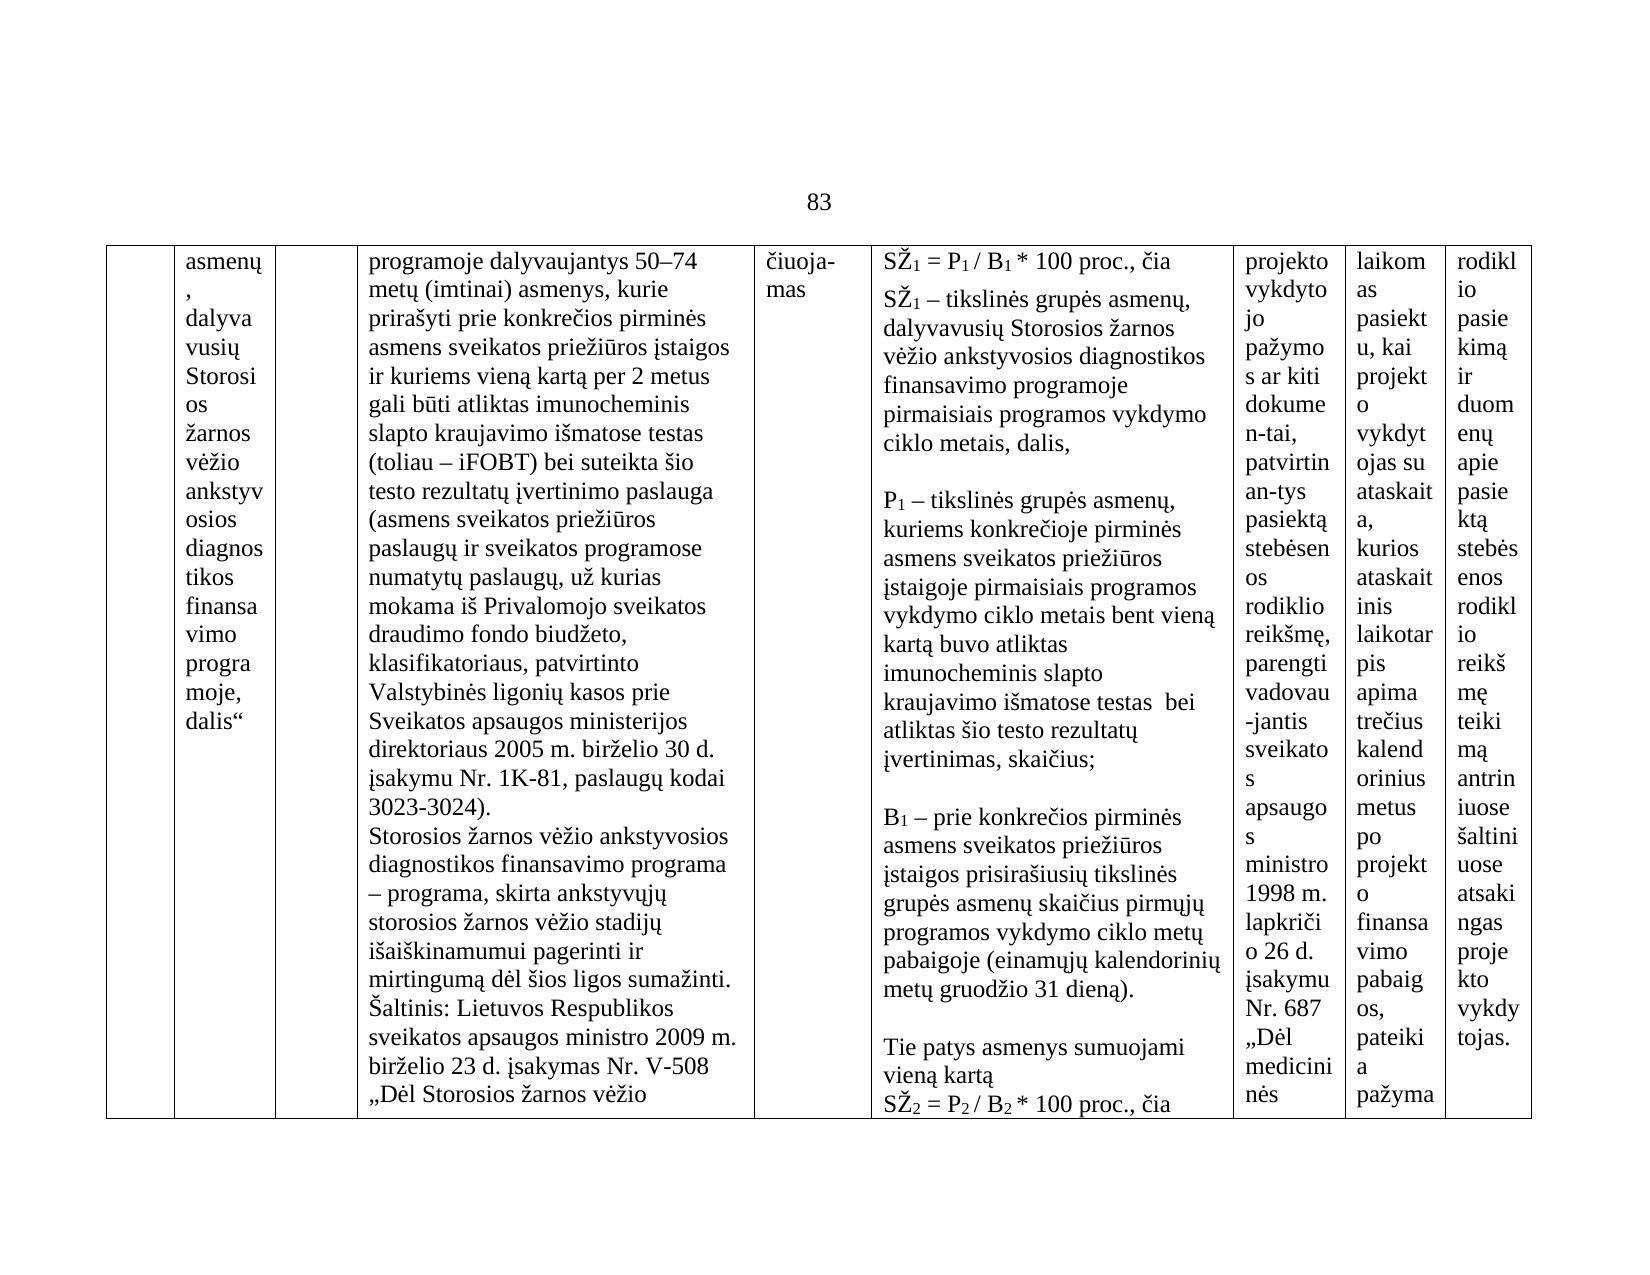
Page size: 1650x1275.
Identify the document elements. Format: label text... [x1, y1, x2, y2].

table_cell [107, 246, 174, 1118]
table_cell programoje dalyvaujantys 50–74 metų (imtinai) asmenys, kurie prirašyti prie konkrečios pirminės asmens sveikatos priežiūros įstaigos ir kuriems vieną kartą per 2 metus gali būti atliktas imunocheminis slapto kraujavimo išmatose testas (toliau – iFOBT) bei suteikta šio testo rezultatų įvertinimo paslauga (asmens sveikatos priežiūros paslaugų ir sveikatos programose numatytų paslaugų, už kurias mokama iš Privalomojo sveikatos draudimo fondo biudžeto, klasifikatoriaus, patvirtinto Valstybinės ligonių kasos prie Sveikatos apsaugos ministerijos direktoriaus 2005 m. birželio 30 d. įsakymu Nr. 1K-81, paslaugų kodai 3023-3024). Storosios žarnos vėžio ankstyvosios diagnostikos finansavimo programa – programa, skirta ankstyvųjų storosios žarnos vėžio stadijų išaiškinamumui pagerinti ir mirtingumą dėl šios ligos sumažinti. Šaltinis: Lietuvos Respublikos sveikatos apsaugos ministro 2009 m. birželio 23 d. įsakymas Nr. V-508 „Dėl Storosios žarnos vėžio [358, 246, 754, 1118]
table_cell projekto vykdytojo pažymos ar kiti dokumen-tai, patvirtinan-tys pasiektą stebėsenos rodiklio reikšmę, parengti vadovau-jantis sveikatos apsaugos ministro 1998 m. lapkričio 26 d. įsakymu Nr. 687 „Dėl medicininės [1234, 246, 1345, 1118]
table_cell rodiklio pasiekimą ir duomenų apie pasiektą stebėsenos rodiklio reikšmę teikimą antriniuose šaltiniuose atsakingas projekto vykdytojas. [1446, 246, 1531, 1118]
table_cell asmenų, dalyvavusių Storosios žarnos vėžio ankstyvosios diagnostikos finansavimo programoje, dalis“ [175, 246, 275, 1118]
table_cell SŽ1 = P1 / B1 * 100 proc., čia SŽ1 – tikslinės grupės asmenų, dalyvavusių Storosios žarnos vėžio ankstyvosios diagnostikos finansavimo programoje pirmaisiais programos vykdymo ciklo metais, dalis, P1 – tikslinės grupės asmenų, kuriems konkrečioje pirminės asmens sveikatos priežiūros įstaigoje pirmaisiais programos vykdymo ciklo metais bent vieną kartą buvo atliktas imunocheminis slapto kraujavimo išmatose testas bei atliktas šio testo rezultatų įvertinimas, skaičius; B1 – prie konkrečios pirminės asmens sveikatos priežiūros įstaigos prisirašiusių tikslinės grupės asmenų skaičius pirmųjų programos vykdymo ciklo metų pabaigoje (einamųjų kalendorinių metų gruodžio 31 dieną). Tie patys asmenys sumuojami vieną kartą SŽ2 = P2 / B2 * 100 proc., čia [872, 246, 1233, 1118]
table_cell [276, 246, 357, 1118]
table_cell laikomas pasiektu, kai projekto vykdytojas su ataskaita, kurios ataskaitinis laikotarpis apima trečius kalendorinius metus po projekto finansavimo pabaigos, pateikia pažyma [1346, 246, 1445, 1118]
table_cell čiuoja-mas [755, 246, 871, 1118]
